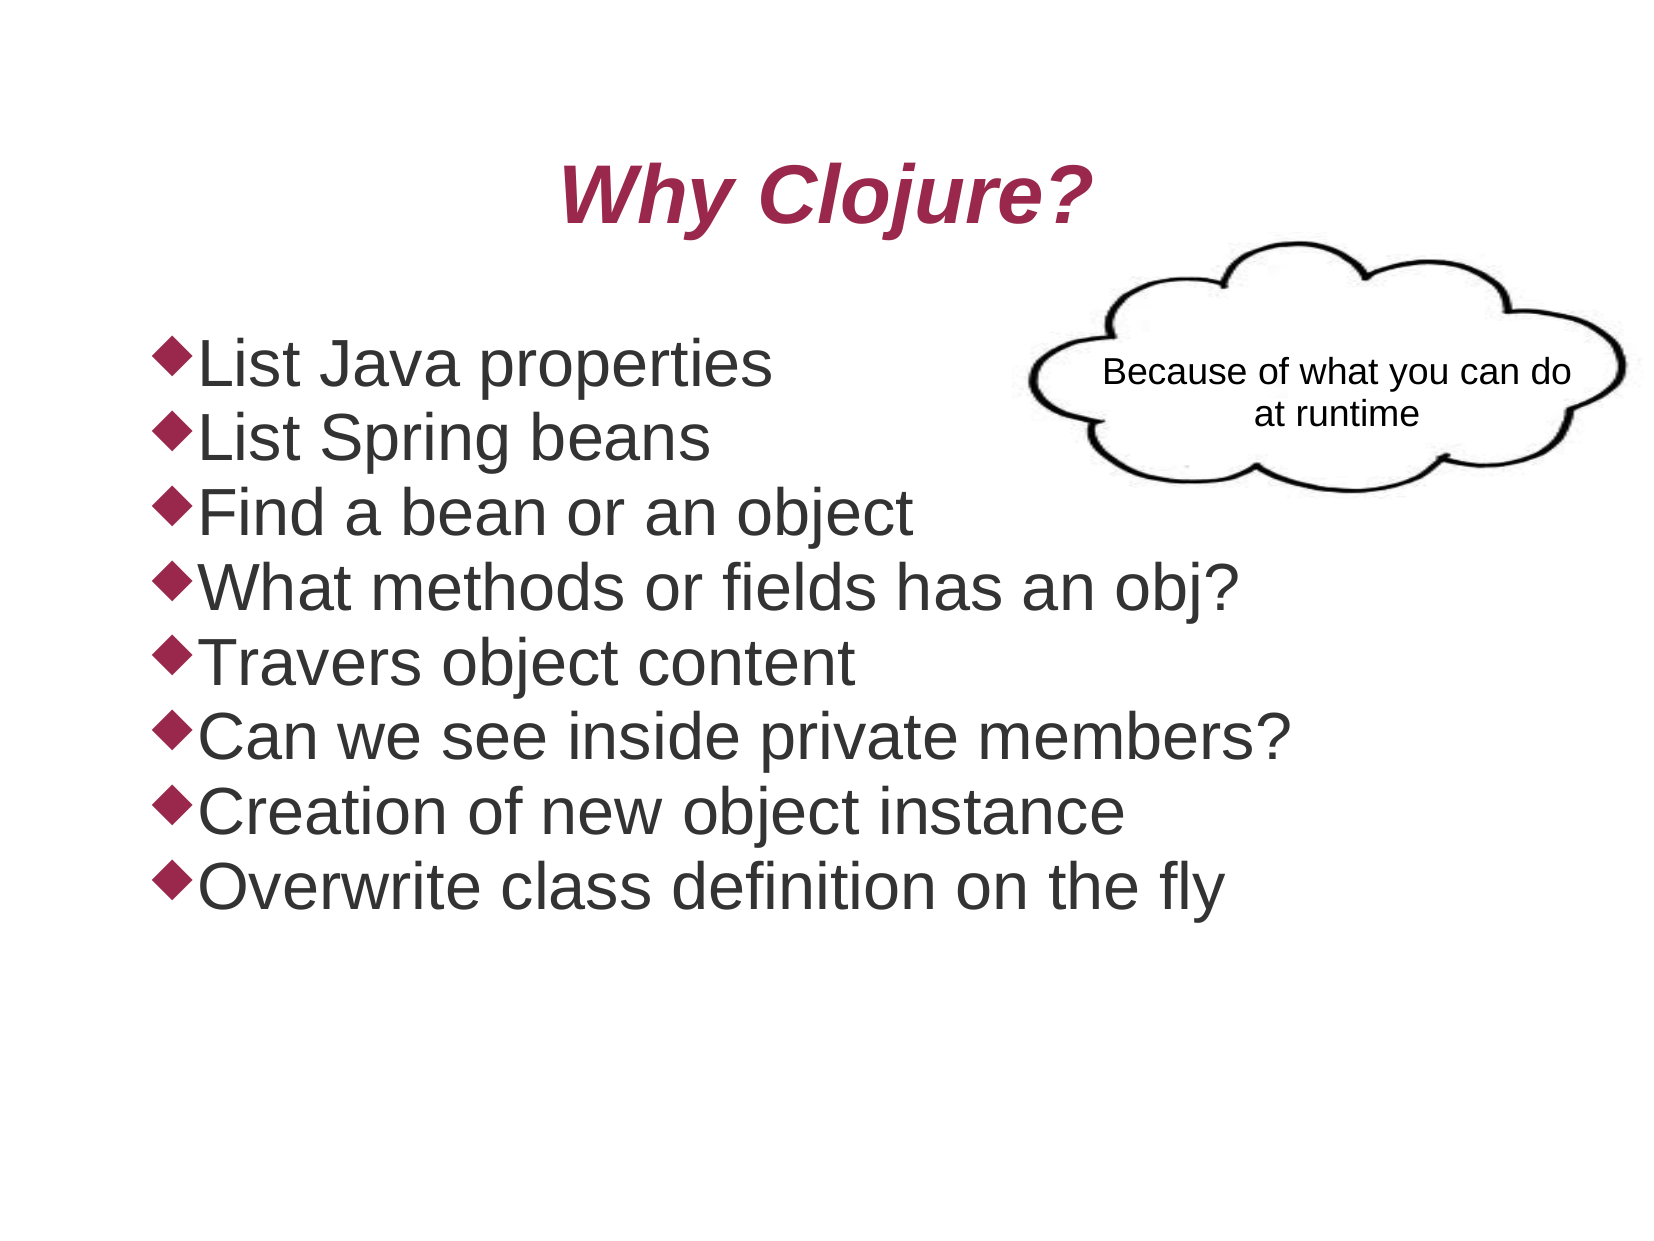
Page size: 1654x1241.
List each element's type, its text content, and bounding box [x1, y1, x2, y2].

picture [1012, 232, 1651, 503]
text_box Because of what you can do at runtime [1087, 343, 1622, 458]
list List Java properties List Spring beans Find a bean or an object What methods or fields has an obj? Travers object content Can we see inside private members? Creation of new object instance Overwrite class definition on the fly [147, 325, 1506, 1145]
title Why Clojure? [118, 90, 1536, 298]
